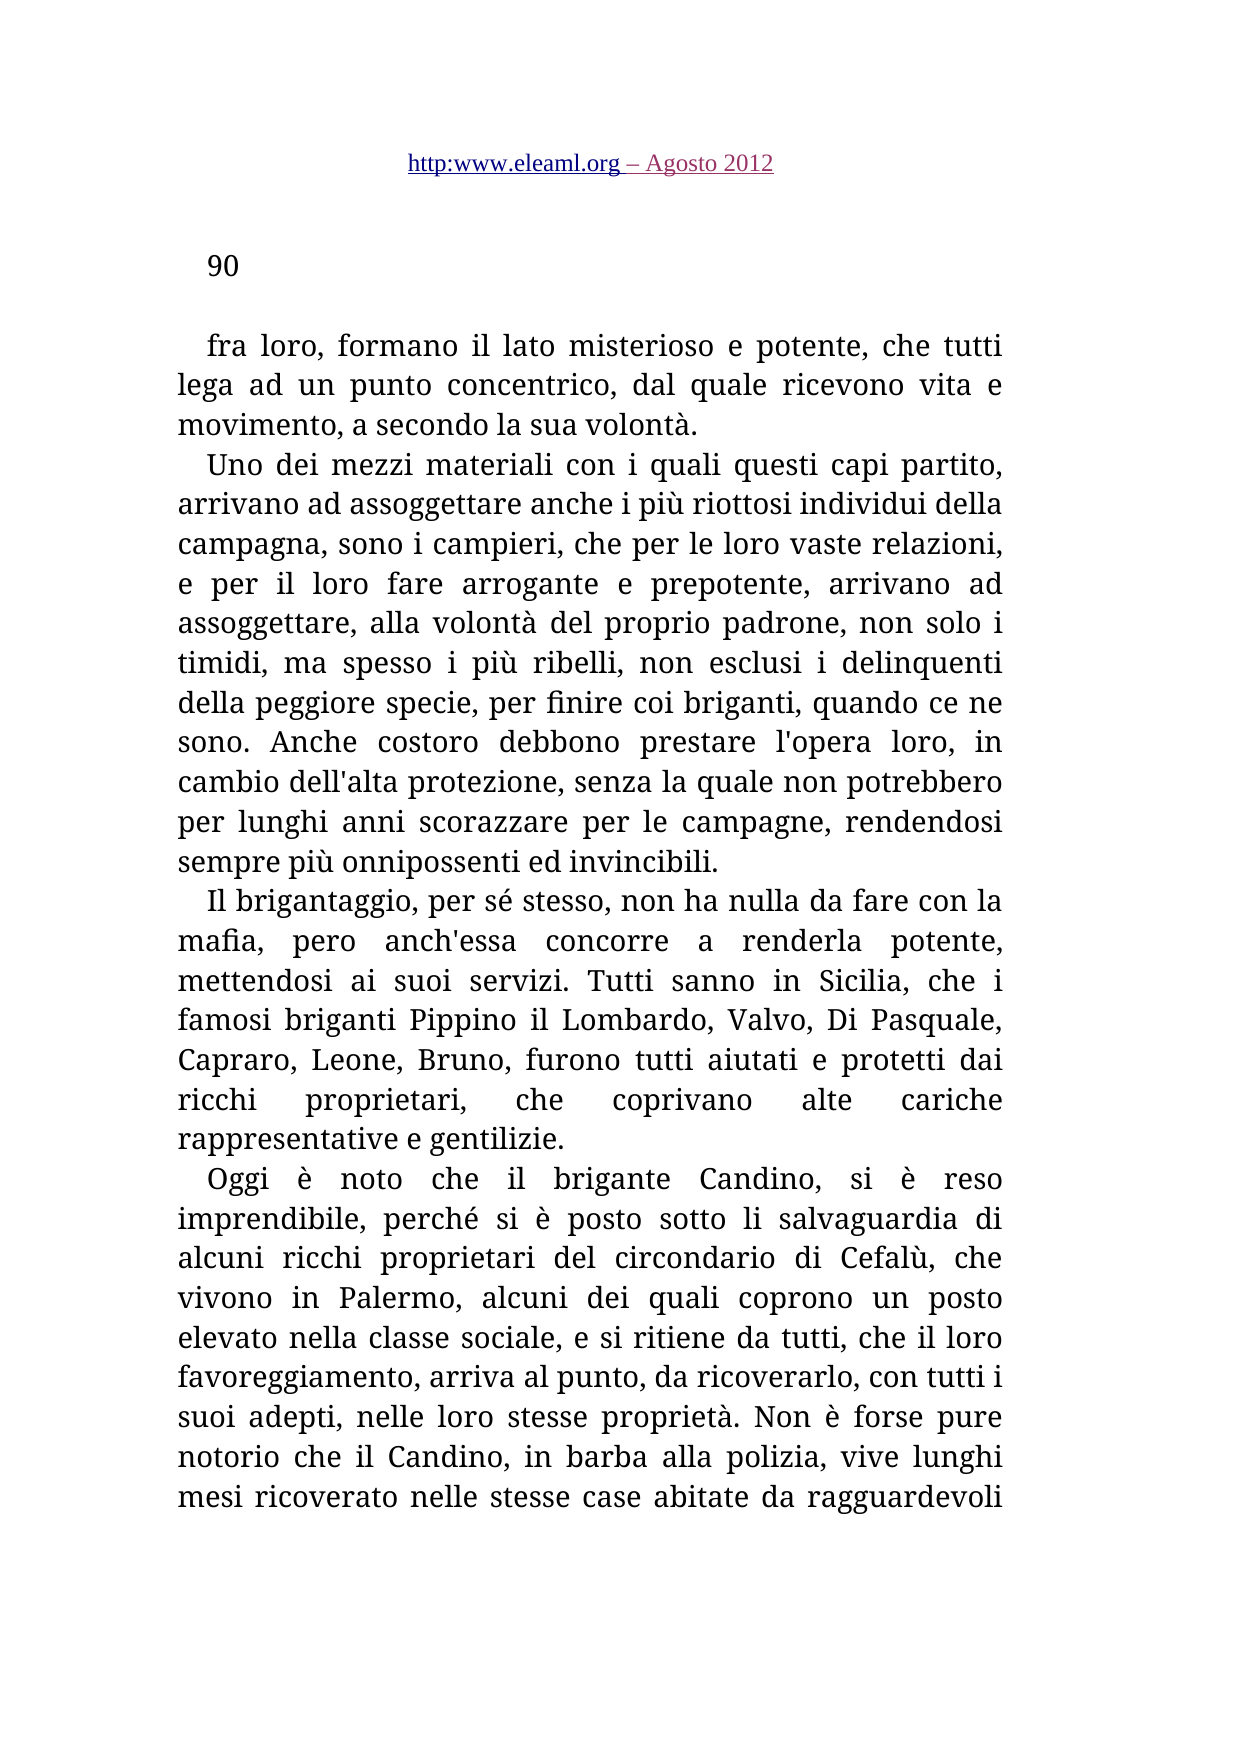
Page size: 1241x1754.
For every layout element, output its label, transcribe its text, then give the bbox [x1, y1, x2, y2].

text Uno dei mezzi materiali con i quali questi capi partito, arrivano ad assoggettare anche i più riottosi individui della campagna, sono i campieri, che per le loro vaste relazioni, e per il loro fare arrogante e prepotente, arrivano ad assoggettare, alla volontà del proprio padrone, non solo i timidi, ma spesso i più ribelli, non esclusi i delinquenti della peggiore specie, per finire coi briganti, quando ce ne sono. Anche costoro debbono prestare l'opera loro, in cambio dell'alta protezione, senza la quale non potrebbero per lunghi anni scorazzare per le campagne, rendendosi sempre più onnipossenti ed invincibili. [177, 444, 1004, 881]
text 90 [177, 246, 1004, 285]
text Oggi è noto che il brigante Candino, si è reso imprendibile, perché si è posto sotto li salvaguardia di alcuni ricchi proprietari del circondario di Cefalù, che vivono in Palermo, alcuni dei quali coprono un posto elevato nella classe sociale, e si ritiene da tutti, che il loro favoreggiamento, arriva al punto, da ricoverarlo, con tutti i suoi adepti, nelle loro stesse proprietà. Non è forse pure notorio che il Candino, in barba alla polizia, vive lunghi mesi ricoverato nelle stesse case abitate da ragguardevoli [177, 1158, 1004, 1516]
text fra loro, formano il lato misterioso e potente, che tutti lega ad un punto concentrico, dal quale ricevono vita e movimento, a secondo la sua volontà. [177, 325, 1004, 444]
text Il brigantaggio, per sé stesso, non ha nulla da fare con la mafia, pero anch'essa concorre a renderla potente, mettendosi ai suoi servizi. Tutti sanno in Sicilia, che i famosi briganti Pippino il Lombardo, Valvo, Di Pasquale, Capraro, Leone, Bruno, furono tutti aiutati e protetti dai ricchi proprietari, che coprivano alte cariche rappresentative e gentilizie. [177, 881, 1004, 1158]
